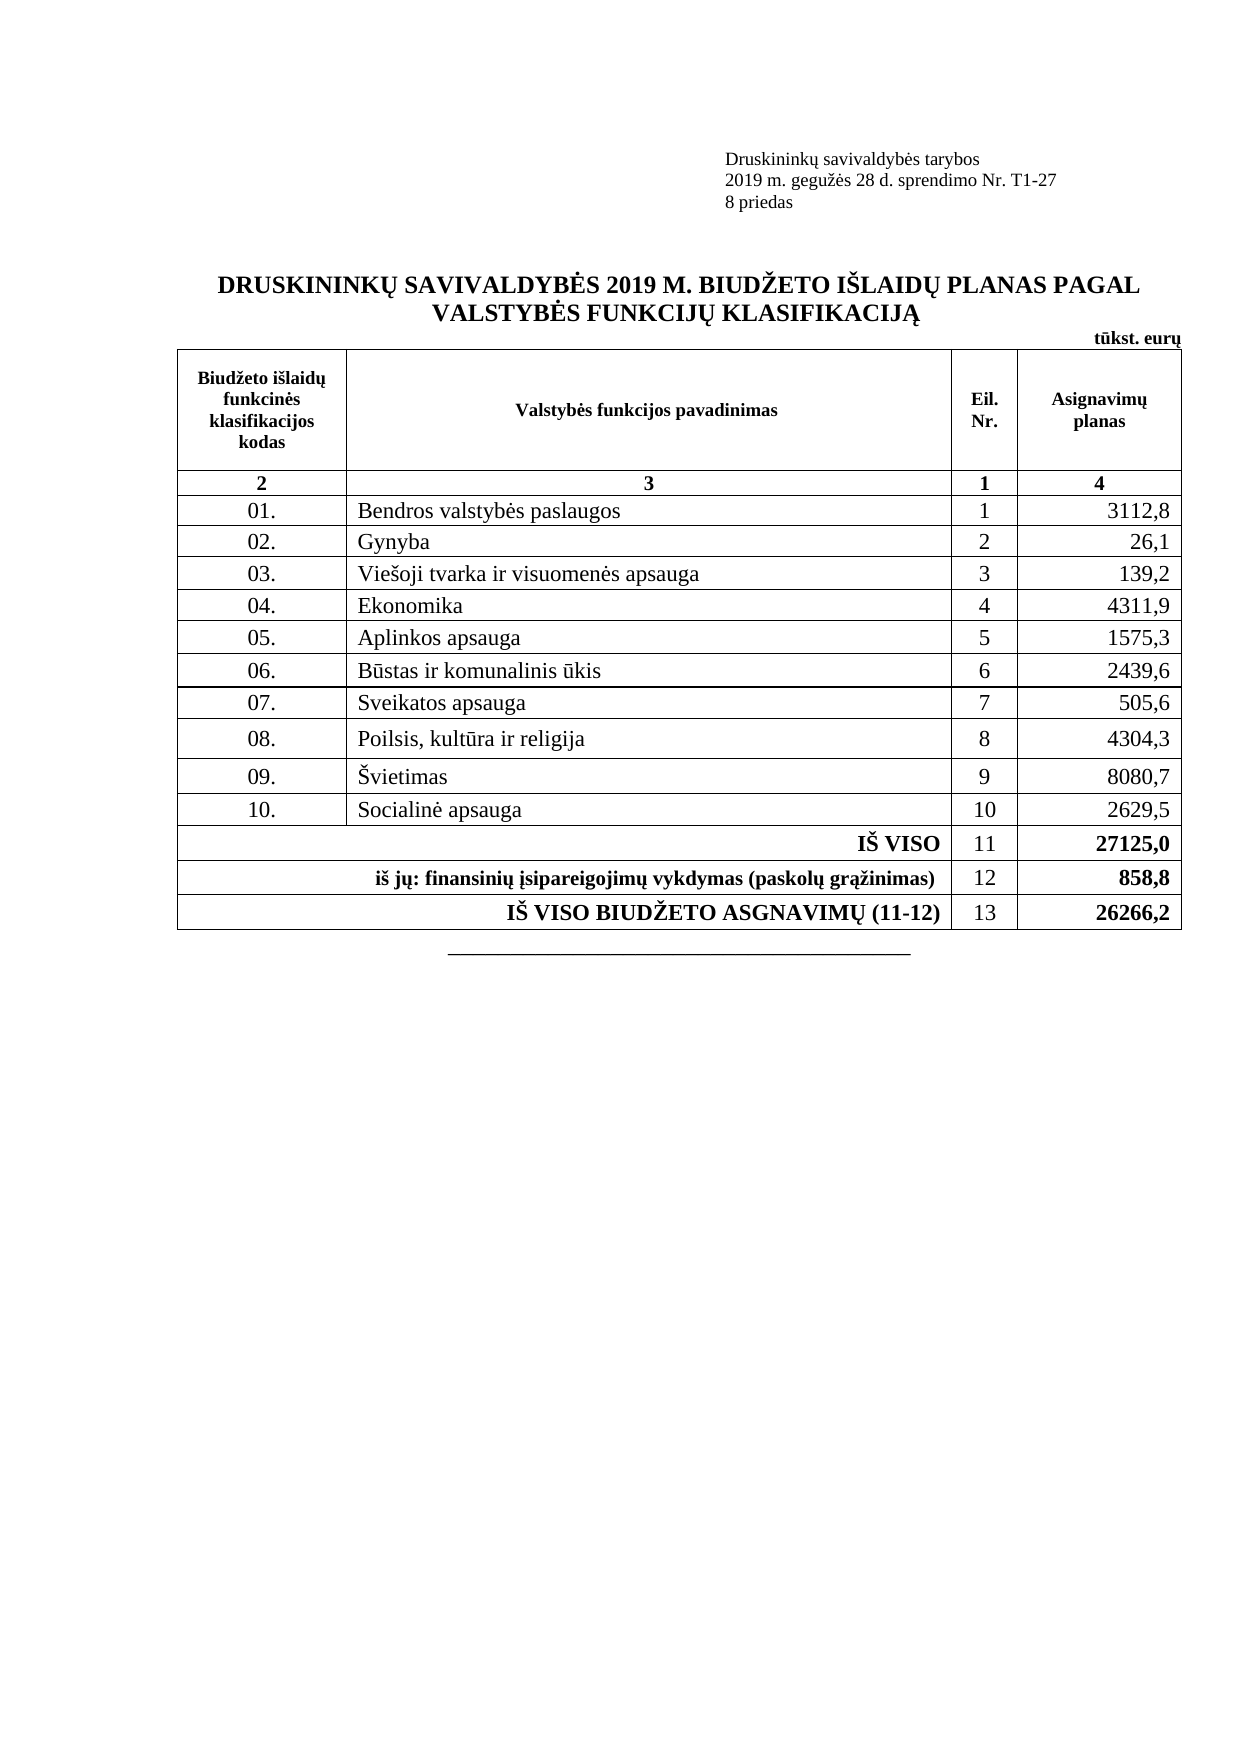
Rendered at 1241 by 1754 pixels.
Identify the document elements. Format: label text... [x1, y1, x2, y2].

table_cell Gynyba [347, 526, 951, 556]
table_cell 8080,7 [1018, 759, 1181, 793]
table_cell 2629,5 [1018, 794, 1181, 825]
table_cell 3 [347, 471, 951, 495]
table_cell IŠ VISO [178, 826, 951, 860]
table_cell 139,2 [1018, 557, 1181, 589]
table_cell 09. [178, 759, 346, 793]
table_cell 1575,3 [1018, 621, 1181, 653]
table_cell 26,1 [1018, 526, 1181, 556]
table_header Valstybės funkcijos pavadinimas [347, 350, 951, 470]
table_cell 2 [178, 471, 346, 495]
table_cell Aplinkos apsauga [347, 621, 951, 653]
text Druskininkų savivaldybės tarybos [252, 148, 1181, 169]
table_cell Poilsis, kultūra ir religija [347, 719, 951, 758]
table_cell 9 [952, 759, 1017, 793]
table_cell 4 [952, 590, 1017, 620]
table_cell Bendros valstybės paslaugos [347, 496, 951, 525]
table_cell 07. [178, 688, 346, 718]
table_cell IŠ VISO BIUDŽETO ASGNAVIMŲ (11-12) [178, 895, 951, 928]
table_cell Socialinė apsauga [347, 794, 951, 825]
table_cell 1 [952, 496, 1017, 525]
table_cell 04. [178, 590, 346, 620]
table_cell 27125,0 [1018, 826, 1181, 860]
table_header Biudžeto išlaidų funkcinės klasifikacijos kodas [178, 350, 346, 470]
table_cell 11 [952, 826, 1017, 860]
table_cell 3112,8 [1018, 496, 1181, 525]
table_cell 5 [952, 621, 1017, 653]
table_cell Švietimas [347, 759, 951, 793]
table_cell 13 [952, 895, 1017, 928]
table_cell 4311,9 [1018, 590, 1181, 620]
table_cell Viešoji tvarka ir visuomenės apsauga [347, 557, 951, 589]
table_cell 2 [952, 526, 1017, 556]
table_header Asignavimų planas [1018, 350, 1181, 470]
table_cell 26266,2 [1018, 895, 1181, 928]
text 2019 m. gegužės 28 d. sprendimo Nr. T1-27 [252, 169, 1181, 191]
table_cell 858,8 [1018, 861, 1181, 894]
table_cell 02. [178, 526, 346, 556]
table_cell Ekonomika [347, 590, 951, 620]
table_cell 01. [178, 496, 346, 525]
table_header Eil. Nr. [952, 350, 1017, 470]
table_cell 03. [178, 557, 346, 589]
table_cell 6 [952, 654, 1017, 686]
table_cell Sveikatos apsauga [347, 688, 951, 718]
table_cell 3 [952, 557, 1017, 589]
table_cell 05. [178, 621, 346, 653]
table_cell 7 [952, 688, 1017, 718]
text tūkst. eurų [177, 327, 1181, 349]
table_cell 8 [952, 719, 1017, 758]
table_cell 505,6 [1018, 688, 1181, 718]
table_cell Būstas ir komunalinis ūkis [347, 654, 951, 686]
table_cell iš jų: finansinių įsipareigojimų vykdymas (paskolų grąžinimas) [178, 861, 951, 894]
table_cell 10. [178, 794, 346, 825]
table_cell 1 [952, 471, 1017, 495]
table_cell 4304,3 [1018, 719, 1181, 758]
text DRUSKININKŲ SAVIVALDYBĖS 2019 M. BIUDŽETO IŠLAIDŲ PLANAS PAGAL VALSTYBĖS FUNKCIJŲ KLASIFIKACIJĄ [177, 270, 1181, 327]
table_cell 4 [1018, 471, 1181, 495]
text _____________________________________ [177, 930, 1181, 958]
table_cell 2439,6 [1018, 654, 1181, 686]
table_cell 10 [952, 794, 1017, 825]
table_cell 06. [178, 654, 346, 686]
text 8 priedas [252, 191, 1181, 212]
table_cell 08. [178, 719, 346, 758]
table_cell 12 [952, 861, 1017, 894]
